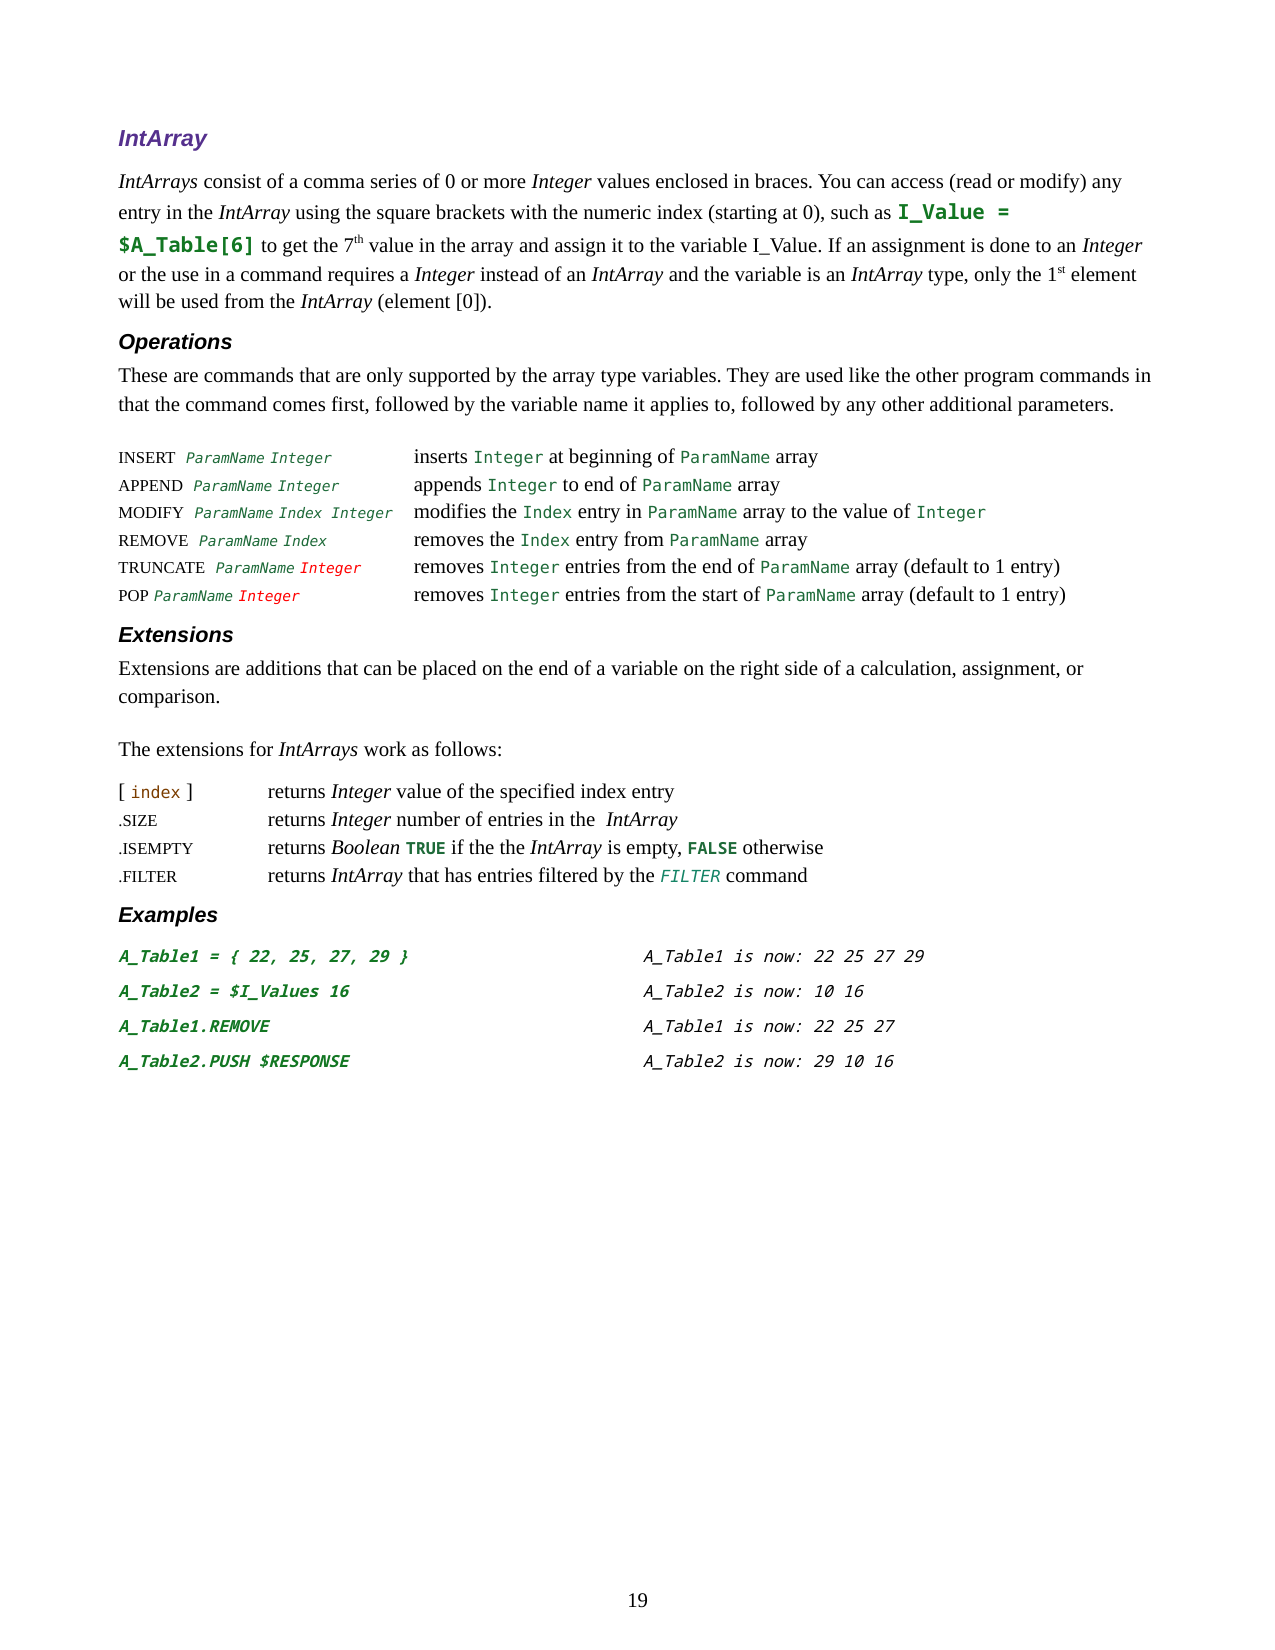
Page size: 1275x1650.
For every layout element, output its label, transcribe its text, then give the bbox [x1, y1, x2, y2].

subtitle IntArray [118, 124, 1157, 151]
text POP ParamName Integer removes Integer entries from the start of ParamName array (default to 1 entry) [118, 582, 1157, 606]
text A_Table2 = $I_Values 16 A_Table2 is now: 10 16 [118, 980, 1157, 1002]
text [ index ] returns Integer value of the specified index entry [118, 779, 1157, 803]
text REMOVE ParamName Index removes the Index entry from ParamName array [118, 527, 1157, 551]
text INSERT ParamName Integer inserts Integer at beginning of ParamName array [118, 444, 1157, 468]
text IntArrays consist of a comma series of 0 or more Integer values enclosed in braces. You can access (read or modify) any entry in the IntArray using the square brackets with the numeric index (starting at 0), such as I_Value = $A_Table[6] to get the 7th value in the array and assign it to the variable I_Value. If an assignment is done to an Integer or the use in a command requires a Integer instead of an IntArray and the variable is an IntArray type, only the 1st element will be used from the IntArray (element [0]). [118, 169, 1157, 313]
subtitle Operations [118, 329, 1157, 354]
subtitle Examples [118, 902, 1157, 927]
text The extensions for IntArrays work as follows: [118, 737, 1157, 761]
text .ISEMPTY returns Boolean TRUE if the the IntArray is empty, FALSE otherwise [118, 834, 1157, 859]
text .FILTER returns IntArray that has entries filtered by the FILTER command [118, 863, 1157, 887]
text A_Table2.PUSH $RESPONSE A_Table2 is now: 29 10 16 [118, 1050, 1157, 1072]
subtitle Extensions [118, 622, 1157, 647]
text MODIFY ParamName Index Integer modifies the Index entry in ParamName array to the value of Integer [118, 499, 1157, 523]
text TRUNCATE ParamName Integer removes Integer entries from the end of ParamName array (default to 1 entry) [118, 554, 1157, 578]
text A_Table1 = { 22, 25, 27, 29 } A_Table1 is now: 22 25 27 29 [118, 945, 1157, 967]
text These are commands that are only supported by the array type variables. They are used like the other program commands in that the command comes first, followed by the variable name it applies to, followed by any other additional parameters. [118, 363, 1157, 416]
text Extensions are additions that can be placed on the end of a variable on the right side of a calculation, assignment, or comparison. [118, 656, 1157, 708]
text APPEND ParamName Integer appends Integer to end of ParamName array [118, 472, 1157, 496]
text A_Table1.REMOVE A_Table1 is now: 22 25 27 [118, 1015, 1157, 1037]
text .SIZE returns Integer number of entries in the IntArray [118, 807, 1157, 831]
